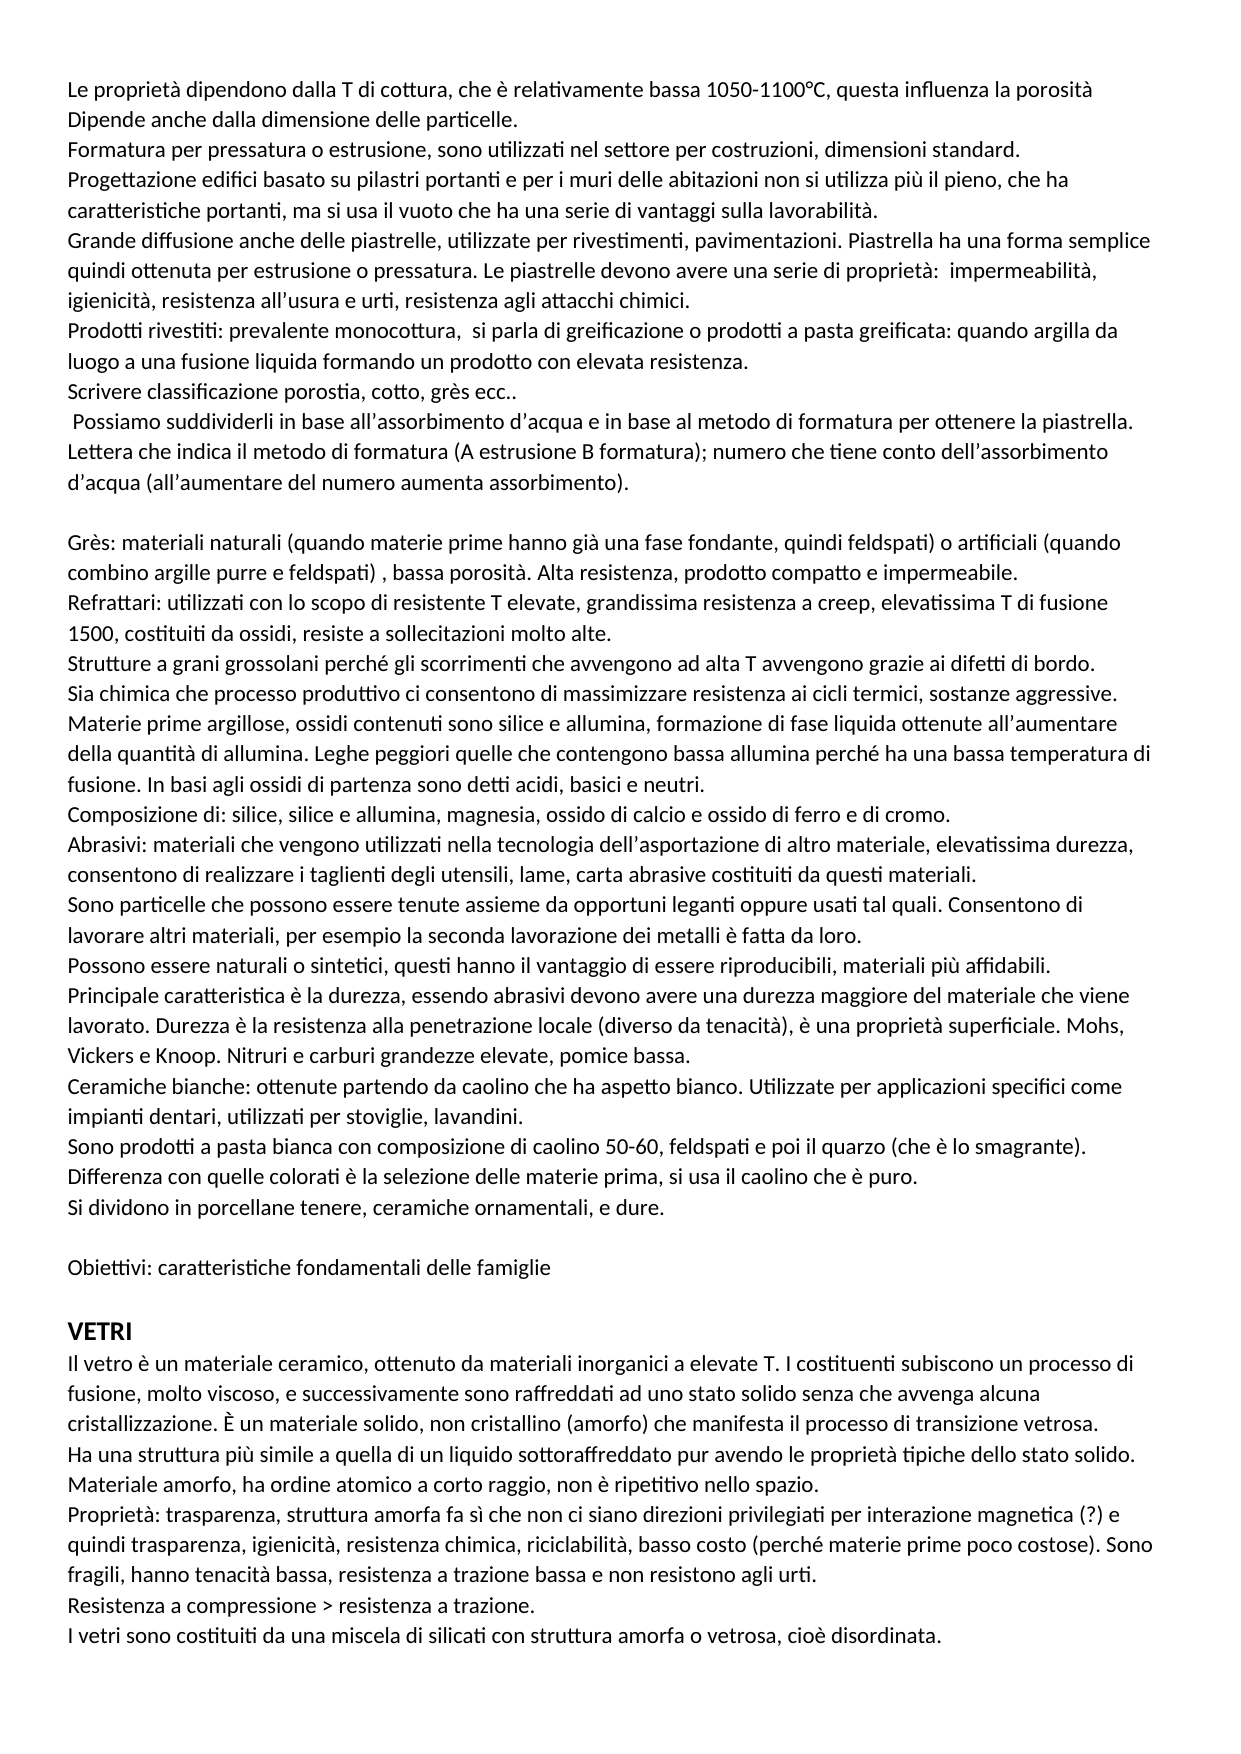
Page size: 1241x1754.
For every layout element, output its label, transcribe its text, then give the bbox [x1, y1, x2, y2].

text Le proprietà dipendono dalla T di cottura, che è relativamente bassa 1050-1100°C, questa influenza la porosità Dipende anche dalla dimensione delle particelle. Formatura per pressatura o estrusione, sono utilizzati nel settore per costruzioni, dimensioni standard. Progettazione edifici basato su pilastri portanti e per i muri delle abitazioni non si utilizza più il pieno, che ha caratteristiche portanti, ma si usa il vuoto che ha una serie di vantaggi sulla lavorabilità. Grande diffusione anche delle piastrelle, utilizzate per rivestimenti, pavimentazioni. Piastrella ha una forma semplice quindi ottenuta per estrusione o pressatura. Le piastrelle devono avere una serie di proprietà: impermeabilità, igienicità, resistenza all’usura e urti, resistenza agli attacchi chimici. Prodotti rivestiti: prevalente monocottura, si parla di greificazione o prodotti a pasta greificata: quando argilla da luogo a una fusione liquida formando un prodotto con elevata resistenza. Scrivere classificazione porostia, cotto, grès ecc.. Possiamo suddividerli in base all’assorbimento d’acqua e in base al metodo di formatura per ottenere la piastrella. Lettera che indica il metodo di formatura (A estrusione B formatura); numero che tiene conto dell’assorbimento d’acqua (all’aumentare del numero aumenta assorbimento). Grès: materiali naturali (quando materie prime hanno già una fase fondante, quindi feldspati) o artificiali (quando combino argille purre e feldspati) , bassa porosità. Alta resistenza, prodotto compatto e impermeabile. Refrattari: utilizzati con lo scopo di resistente T elevate, grandissima resistenza a creep, elevatissima T di fusione 1500, costituiti da ossidi, resiste a sollecitazioni molto alte. Strutture a grani grossolani perché gli scorrimenti che avvengono ad alta T avvengono grazie ai difetti di bordo. Sia chimica che processo produttivo ci consentono di massimizzare resistenza ai cicli termici, sostanze aggressive. Materie prime argillose, ossidi contenuti sono silice e allumina, formazione di fase liquida ottenute all’aumentare della quantità di allumina. Leghe peggiori quelle che contengono bassa allumina perché ha una bassa temperatura di fusione. In basi agli ossidi di partenza sono detti acidi, basici e neutri. Composizione di: silice, silice e allumina, magnesia, ossido di calcio e ossido di ferro e di cromo. Abrasivi: materiali che vengono utilizzati nella tecnologia dell’asportazione di altro materiale, elevatissima durezza, consentono di realizzare i taglienti degli utensili, lame, carta abrasive costituiti da questi materiali. Sono particelle che possono essere tenute assieme da opportuni leganti oppure usati tal quali. Consentono di lavorare altri materiali, per esempio la seconda lavorazione dei metalli è fatta da loro. Possono essere naturali o sintetici, questi hanno il vantaggio di essere riproducibili, materiali più affidabili. Principale caratteristica è la durezza, essendo abrasivi devono avere una durezza maggiore del materiale che viene lavorato. Durezza è la resistenza alla penetrazione locale (diverso da tenacità), è una proprietà superficiale. Mohs, Vickers e Knoop. Nitruri e carburi grandezze elevate, pomice bassa. Ceramiche bianche: ottenute partendo da caolino che ha aspetto bianco. Utilizzate per applicazioni specifici come impianti dentari, utilizzati per stoviglie, lavandini. Sono prodotti a pasta bianca con composizione di caolino 50-60, feldspati e poi il quarzo (che è lo smagrante). Differenza con quelle colorati è la selezione delle materie prima, si usa il caolino che è puro. Si dividono in porcellane tenere, ceramiche ornamentali, e dure. Obiettivi: caratteristiche fondamentali delle famiglie VETRI Il vetro è un materiale ceramico, ottenuto da materiali inorganici a elevate T. I costituenti subiscono un processo di fusione, molto viscoso, e successivamente sono raffreddati ad uno stato solido senza che avvenga alcuna cristallizzazione. È un materiale solido, non cristallino (amorfo) che manifesta il processo di transizione vetrosa. Ha una struttura più simile a quella di un liquido sottoraffreddato pur avendo le proprietà tipiche dello stato solido. Materiale amorfo, ha ordine atomico a corto raggio, non è ripetitivo nello spazio. Proprietà: trasparenza, struttura amorfa fa sì che non ci siano direzioni privilegiati per interazione magnetica (?) e quindi trasparenza, igienicità, resistenza chimica, riciclabilità, basso costo (perché materie prime poco costose). Sono fragili, hanno tenacità bassa, resistenza a trazione bassa e non resistono agli urti. Resistenza a compressione > resistenza a trazione. I vetri sono costituiti da una miscela di silicati con struttura amorfa o vetrosa, cioè disordinata. [67, 75, 1165, 1649]
